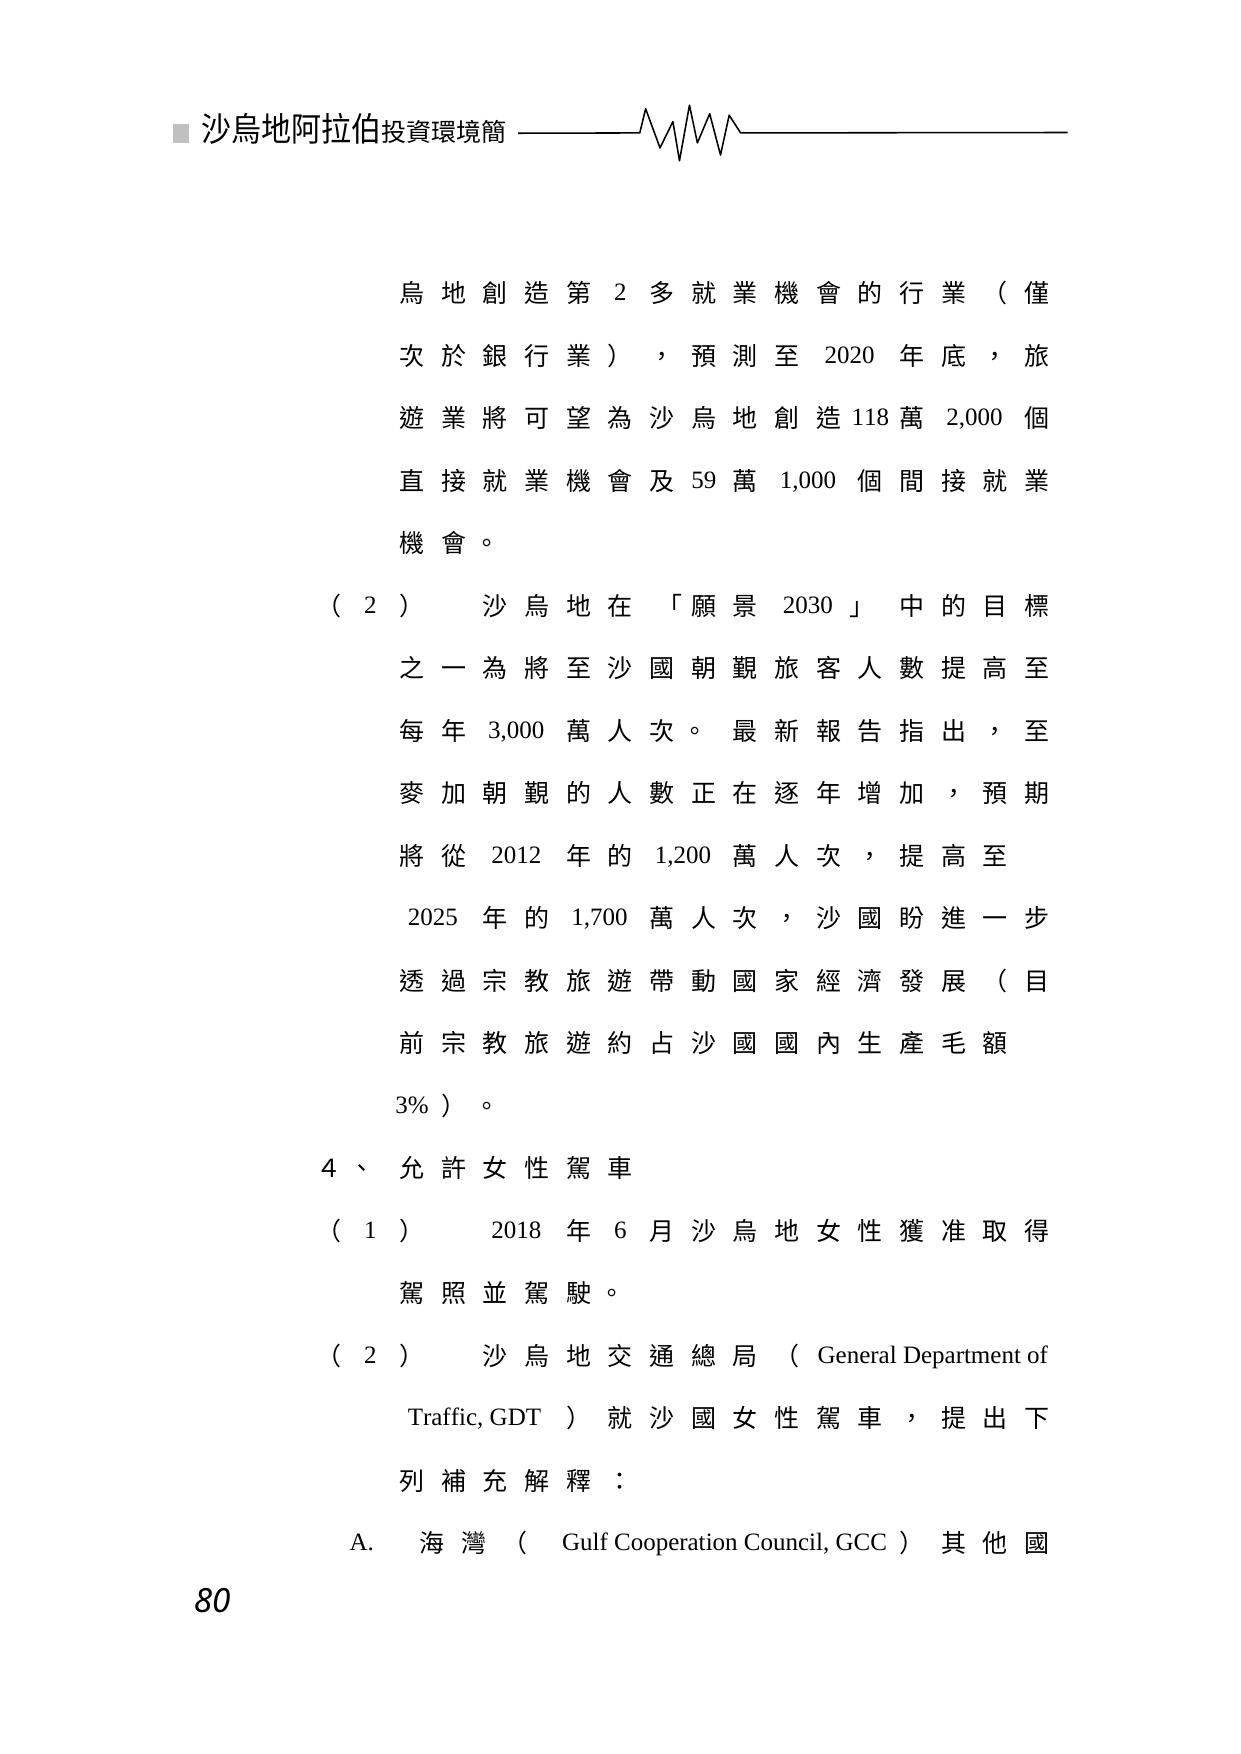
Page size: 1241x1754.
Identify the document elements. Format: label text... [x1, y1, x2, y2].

text （2） 沙烏地在「願景2030」中的目標之一為將至沙國朝覲旅客人數提高至每年3,000萬人次。最新報告指出，至麥加朝覲的人數正在逐年增加，預期將從2012年的1,200萬人次，提高至2025年的1,700萬人次，沙國盼進一步透過宗教旅遊帶動國家經濟發展（目前宗教旅遊約占沙國國內生產毛額3%）。 [306, 563, 1058, 1125]
text （2） 沙烏地交通總局（General Department of Traffic, GDT）就沙國女性駕車，提出下列補充解釋： [306, 1313, 1058, 1500]
text 烏地創造第2多就業機會的行業（僅次於銀行業），預測至2020年底，旅遊業將可望為沙烏地創造118萬2,000個直接就業機會及59萬1,000個間接就業機會。 [306, 250, 1058, 563]
text A. 海灣（Gulf Cooperation Council, GCC）其他國 [330, 1500, 1058, 1563]
text ４、允許女性駕車 [281, 1125, 1058, 1188]
text （1） 2018年6月沙烏地女性獲准取得駕照並駕駛。 [306, 1188, 1058, 1313]
